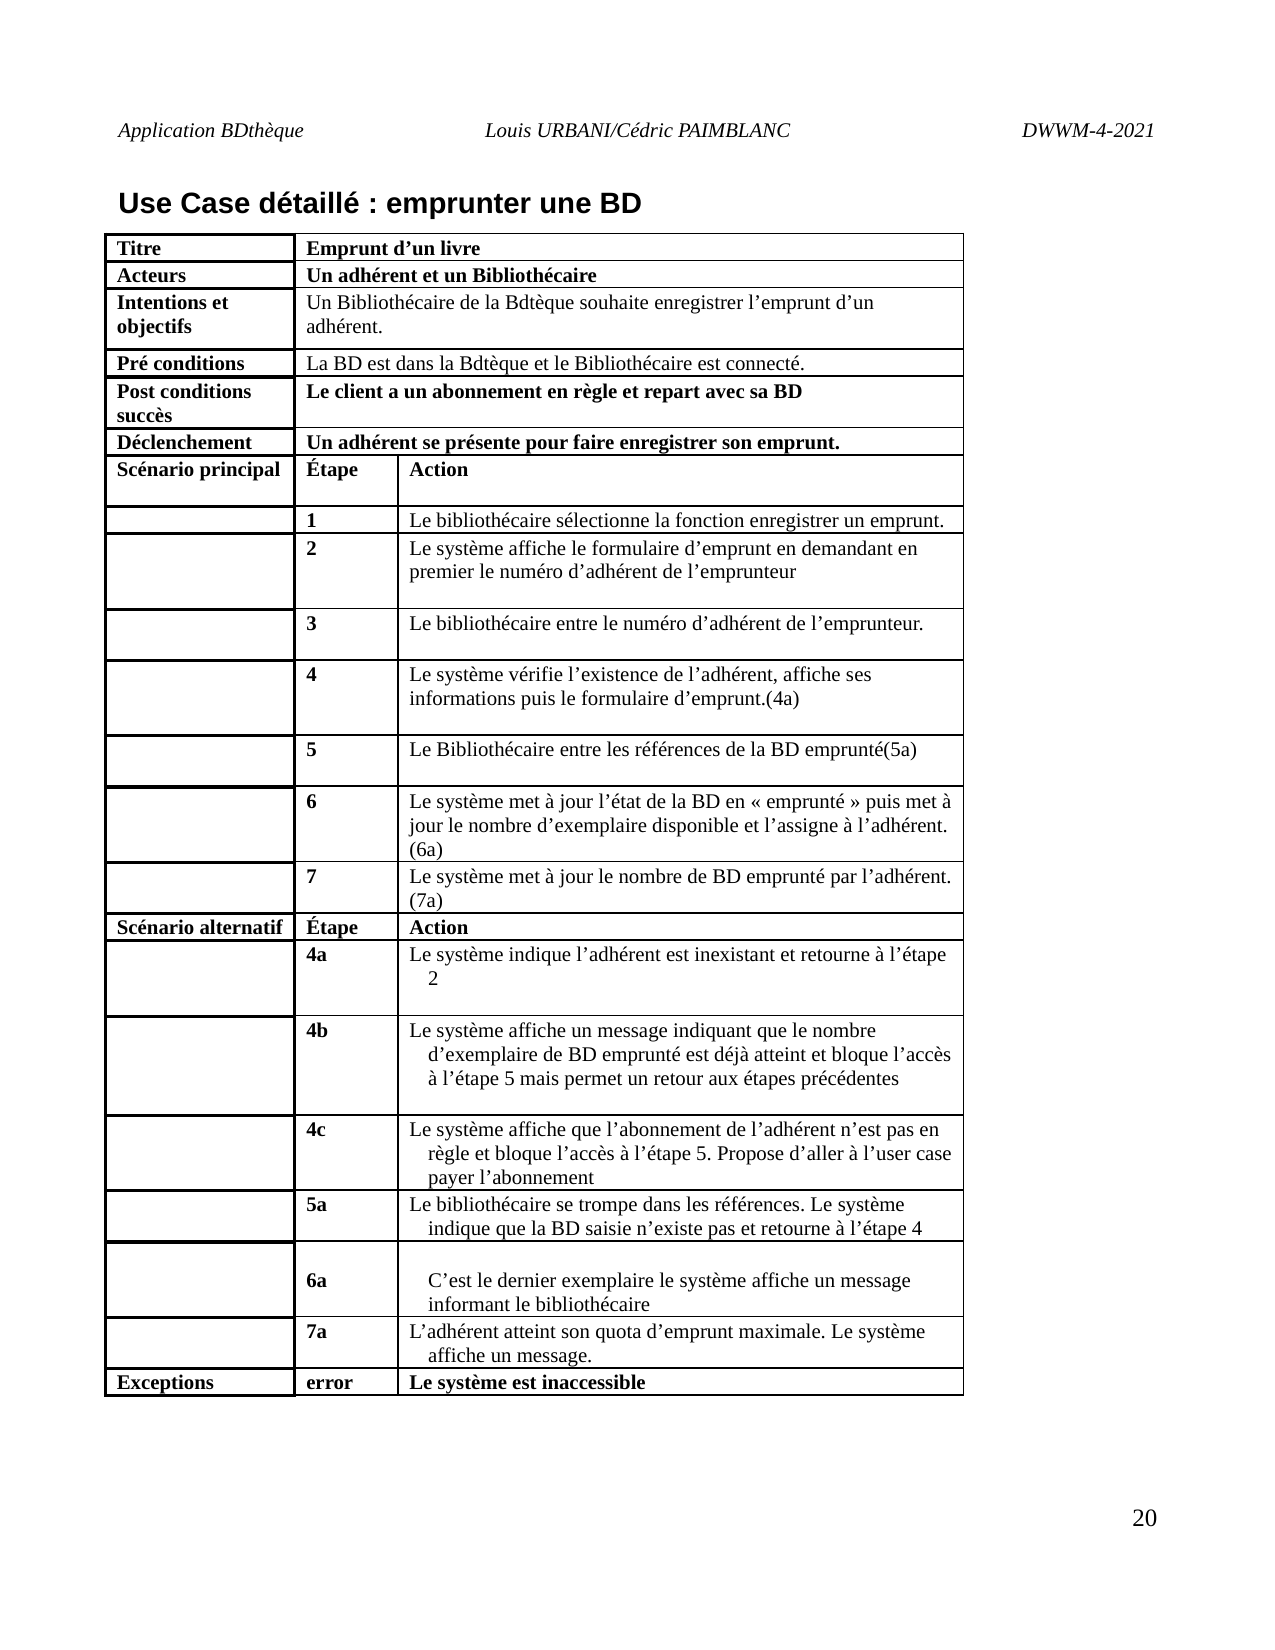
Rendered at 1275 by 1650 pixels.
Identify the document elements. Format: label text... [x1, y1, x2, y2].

table_cell 5 [296, 736, 397, 785]
subtitle Use Case détaillé : emprunter une BD [118, 186, 1157, 220]
table_cell 6a [296, 1242, 397, 1316]
table_cell [107, 942, 293, 1014]
table_cell [107, 737, 293, 785]
table_cell [107, 864, 293, 912]
table_cell [107, 1117, 293, 1189]
table_cell 4b [296, 1016, 397, 1114]
table_cell Le bibliothécaire entre le numéro d’adhérent de l’emprunteur. [399, 609, 963, 659]
table_cell [107, 508, 293, 532]
table_cell Le système affiche que l’abonnement de l’adhérent n’est pas en règle et bloque l’accès à l’étape 5. Propose d’aller à l’user case payer l’abonnement [399, 1116, 963, 1189]
table_cell Action [399, 456, 963, 505]
table_cell Le système met à jour le nombre de BD emprunté par l’adhérent.(7a) [399, 862, 963, 912]
table_cell Le système indique l’adhérent est inexistant et retourne à l’étape 2 [399, 941, 963, 1014]
table_cell [107, 1319, 293, 1367]
table_cell Déclenchement [107, 430, 293, 454]
table_cell Un adhérent et un Bibliothécaire [296, 261, 963, 287]
table_cell Post conditions succès [107, 379, 293, 427]
table_cell 1 [296, 507, 397, 532]
table_cell [107, 789, 293, 861]
table_cell Le système vérifie l’existence de l’adhérent, affiche ses informations puis le formulaire d’emprunt.(4a) [399, 661, 963, 734]
table_header Emprunt d’un livre [296, 234, 963, 260]
table_cell Un adhérent se présente pour faire enregistrer son emprunt. [296, 428, 963, 454]
table_cell [107, 1244, 293, 1316]
table_cell Étape [296, 914, 397, 939]
table_cell 3 [296, 609, 397, 659]
table_cell Le système affiche le formulaire d’emprunt en demandant en premier le numéro d’adhérent de l’emprunteur [399, 534, 963, 608]
table_cell C’est le dernier exemplaire le système affiche un message informant le bibliothécaire [399, 1242, 963, 1316]
table_cell 6 [296, 787, 397, 861]
table_cell Le système affiche un message indiquant que le nombre d’exemplaire de BD emprunté est déjà atteint et bloque l’accès à l’étape 5 mais permet un retour aux étapes précédentes [399, 1016, 963, 1114]
table_cell 2 [296, 534, 397, 608]
table_cell Le bibliothécaire sélectionne la fonction enregistrer un emprunt. [399, 507, 963, 532]
table_cell Acteurs [107, 263, 293, 287]
table_cell Scénario alternatif [107, 915, 293, 939]
table_cell [107, 535, 293, 608]
table_cell Le client a un abonnement en règle et repart avec sa BD [296, 377, 963, 427]
table_cell Exceptions [107, 1370, 293, 1394]
table_cell 5a [296, 1191, 397, 1240]
table_cell Action [399, 914, 963, 939]
table_cell 7a [296, 1317, 397, 1367]
table_cell Intentions et objectifs [107, 290, 293, 348]
table_cell 4 [296, 661, 397, 734]
table_cell Le système met à jour l’état de la BD en « emprunté » puis met à jour le nombre d’exemplaire disponible et l’assigne à l’adhérent.(6a) [399, 787, 963, 861]
table_cell Un Bibliothécaire de la Bdtèque souhaite enregistrer l’emprunt d’un adhérent. [296, 288, 963, 348]
table_cell Scénario principal [107, 457, 293, 505]
table_cell 4a [296, 941, 397, 1014]
table_cell [107, 662, 293, 734]
table_cell Le système est inaccessible [399, 1369, 963, 1394]
table_header Titre [107, 236, 293, 260]
table_cell 7 [296, 862, 397, 912]
table_cell Le Bibliothécaire entre les références de la BD emprunté(5a) [399, 736, 963, 785]
table_cell La BD est dans la Bdtèque et le Bibliothécaire est connecté. [296, 350, 963, 375]
table_cell [107, 1018, 293, 1114]
table_cell [107, 611, 293, 659]
table_cell Étape [296, 456, 397, 505]
table_cell Le bibliothécaire se trompe dans les références. Le système indique que la BD saisie n’existe pas et retourne à l’étape 4 [399, 1191, 963, 1240]
table_cell L’adhérent atteint son quota d’emprunt maximale. Le système affiche un message. [399, 1317, 963, 1367]
table_cell [107, 1192, 293, 1240]
table_cell Pré conditions [107, 351, 293, 375]
table_cell 4c [296, 1116, 397, 1189]
table_cell error [296, 1369, 397, 1394]
